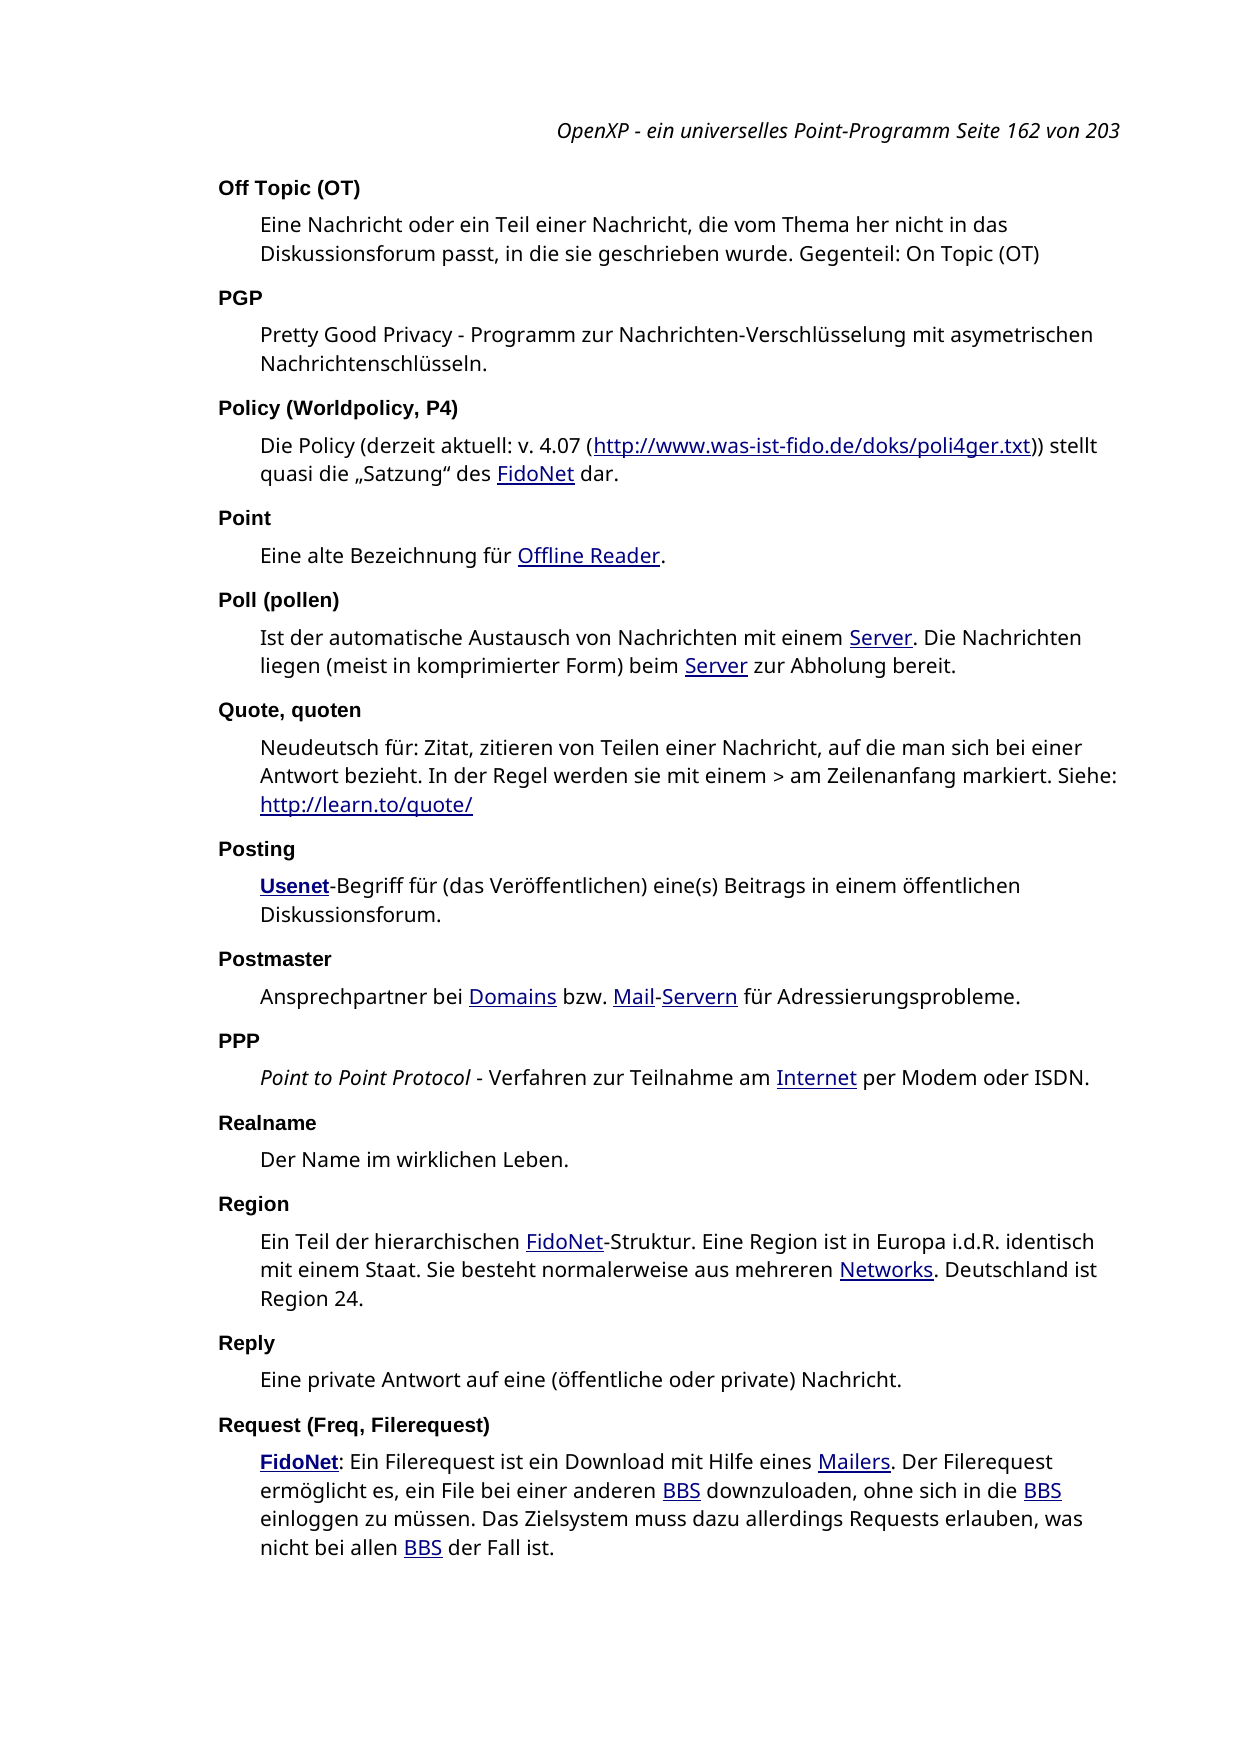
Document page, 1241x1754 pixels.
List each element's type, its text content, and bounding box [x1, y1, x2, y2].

subtitle Realname [218, 1107, 1122, 1134]
text Ist der automatische Austausch von Nachrichten mit einem Server. Die Nachrichten liegen (meist in komprimierter Form) beim Server zur Abholung bereit. [260, 622, 1122, 679]
text Eine Nachricht oder ein Teil einer Nachricht, die vom Thema her nicht in das Diskussionsforum passt, in die sie geschrieben wurde. Gegenteil: On Topic (OT) [260, 210, 1122, 267]
text Ein Teil der hierarchischen FidoNet-Struktur. Eine Region ist in Europa i.d.R. identisch mit einem Staat. Sie besteht normalerweise aus mehreren Networks. Deutschland ist Region 24. [260, 1227, 1122, 1312]
text Neudeutsch für: Zitat, zitieren von Teilen einer Nachricht, auf die man sich bei einer Antwort bezieht. In der Regel werden sie mit einem > am Zeilenanfang markiert. Siehe: http://learn.to/quote/ [260, 733, 1122, 818]
subtitle PGP [218, 283, 1122, 310]
subtitle PPP [218, 1026, 1122, 1053]
subtitle Quote, quoten [218, 695, 1122, 722]
subtitle Region [218, 1189, 1122, 1216]
subtitle Off Topic (OT) [218, 173, 1122, 200]
text Ansprechpartner bei Domains bzw. Mail-Servern für Adressierungsprobleme. [260, 982, 1122, 1010]
subtitle Request (Freq, Filerequest) [218, 1409, 1122, 1437]
text Eine private Antwort auf eine (öffentliche oder private) Nachricht. [260, 1365, 1122, 1394]
subtitle Poll (pollen) [218, 585, 1122, 612]
subtitle Point [218, 503, 1122, 530]
text Point to Point Protocol - Verfahren zur Teilnahme am Internet per Modem oder ISDN. [260, 1063, 1122, 1092]
subtitle Policy (Worldpolicy, P4) [218, 393, 1122, 420]
text Der Name im wirklichen Leben. [260, 1145, 1122, 1173]
text Usenet-Begriff für (das Veröffentlichen) eine(s) Beitrags in einem öffentlichen Diskussionsforum. [260, 871, 1122, 928]
text Pretty Good Privacy - Programm zur Nachrichten-Verschlüsselung mit asymetrischen Nachrichtenschlüsseln. [260, 320, 1122, 377]
subtitle Postmaster [218, 944, 1122, 971]
text Die Policy (derzeit aktuell: v. 4.07 (http://www.was-ist-fido.de/doks/poli4ger.txt)) stellt quasi die „Satzung“ des FidoNet dar. [260, 431, 1122, 488]
subtitle Reply [218, 1328, 1122, 1355]
text Eine alte Bezeichnung für Offline Reader. [260, 541, 1122, 569]
text FidoNet: Ein Filerequest ist ein Download mit Hilfe eines Mailers. Der Filerequest ermöglicht es, ein File bei einer anderen BBS downzuloaden, ohne sich in die BBS einloggen zu müssen. Das Zielsystem muss dazu allerdings Requests erlauben, was nicht bei allen BBS der Fall ist. [260, 1447, 1122, 1561]
subtitle Posting [218, 834, 1122, 861]
